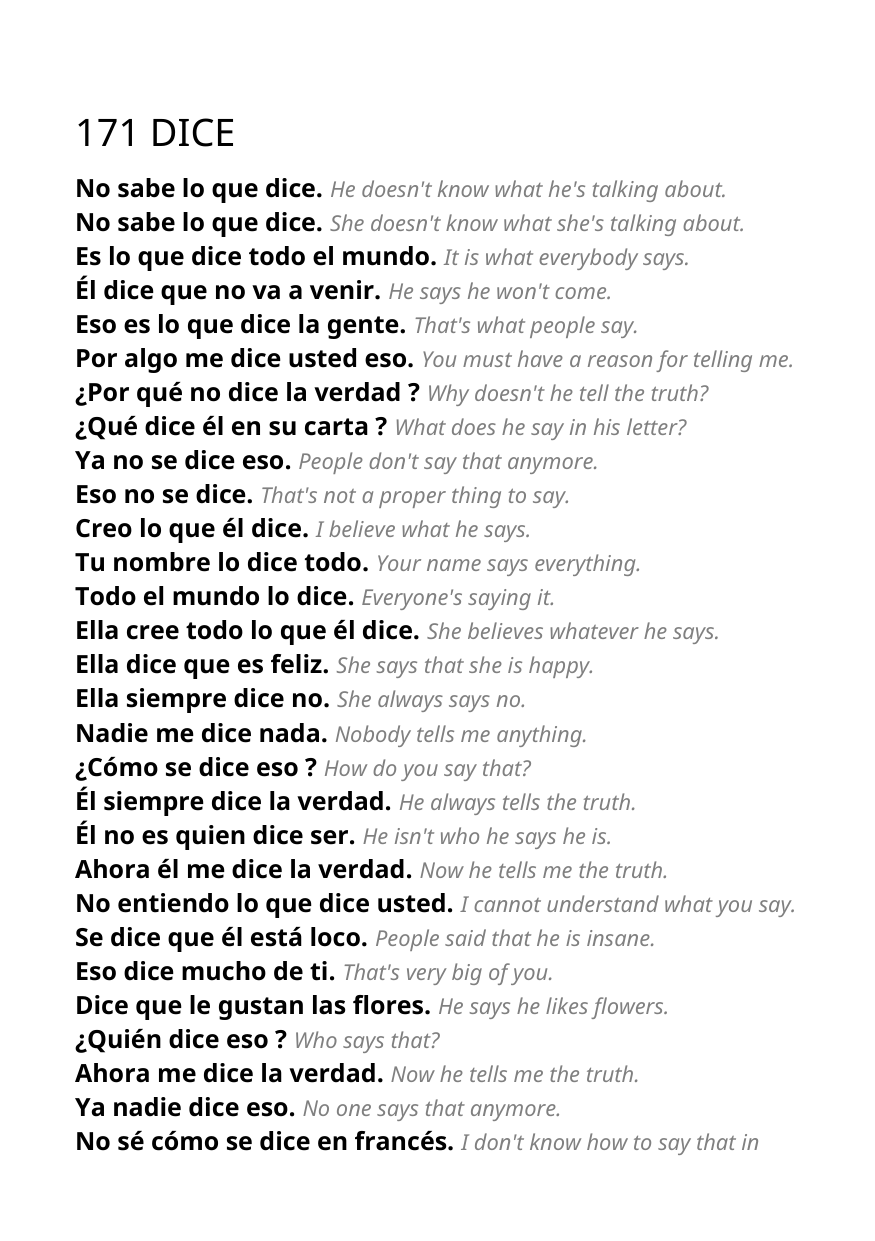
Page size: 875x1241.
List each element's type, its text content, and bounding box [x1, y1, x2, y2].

text Ella dice que es feliz. She says that she is happy. [75, 647, 799, 681]
text No sabe lo que dice. He doesn't know what he's talking about. [75, 170, 799, 204]
text No sabe lo que dice. She doesn't know what she's talking about. [75, 204, 799, 238]
text ¿Por qué no dice la verdad ? Why doesn't he tell the truth? [75, 374, 799, 409]
text Se dice que él está loco. People said that he is insane. [75, 919, 799, 954]
text Nadie me dice nada. Nobody tells me anything. [75, 715, 799, 749]
text Ahora me dice la verdad. Now he tells me the truth. [75, 1056, 799, 1090]
text Es lo que dice todo el mundo. It is what everybody says. [75, 238, 799, 272]
text Dice que le gustan las flores. He says he likes flowers. [75, 988, 799, 1022]
text Todo el mundo lo dice. Everyone's saying it. [75, 579, 799, 613]
text ¿Cómo se dice eso ? How do you say that? [75, 749, 799, 783]
text ¿Qué dice él en su carta ? What does he say in his letter? [75, 409, 799, 443]
text Ella siempre dice no. She always says no. [75, 681, 799, 715]
text Creo lo que él dice. I believe what he says. [75, 511, 799, 545]
text Él dice que no va a venir. He says he won't come. [75, 272, 799, 306]
text ¿Quién dice eso ? Who says that? [75, 1022, 799, 1056]
text Por algo me dice usted eso. You must have a reason for telling me. [75, 341, 799, 374]
text Ya nadie dice eso. No one says that anymore. [75, 1090, 799, 1124]
text Él no es quien dice ser. He isn't who he says he is. [75, 817, 799, 851]
text Ahora él me dice la verdad. Now he tells me the truth. [75, 851, 799, 886]
text No sé cómo se dice en francés. I don't know how to say that in [75, 1124, 799, 1158]
text Ya no se dice eso. People don't say that anymore. [75, 443, 799, 477]
text No entiendo lo que dice usted. I cannot understand what you say. [75, 886, 799, 919]
subtitle 171 DICE [75, 106, 799, 158]
text Eso no se dice. That's not a proper thing to say. [75, 477, 799, 511]
text Tu nombre lo dice todo. Your name says everything. [75, 545, 799, 579]
text Él siempre dice la verdad. He always tells the truth. [75, 783, 799, 817]
text Ella cree todo lo que él dice. She believes whatever he says. [75, 613, 799, 647]
text Eso es lo que dice la gente. That's what people say. [75, 306, 799, 341]
text Eso dice mucho de ti. That's very big of you. [75, 954, 799, 988]
